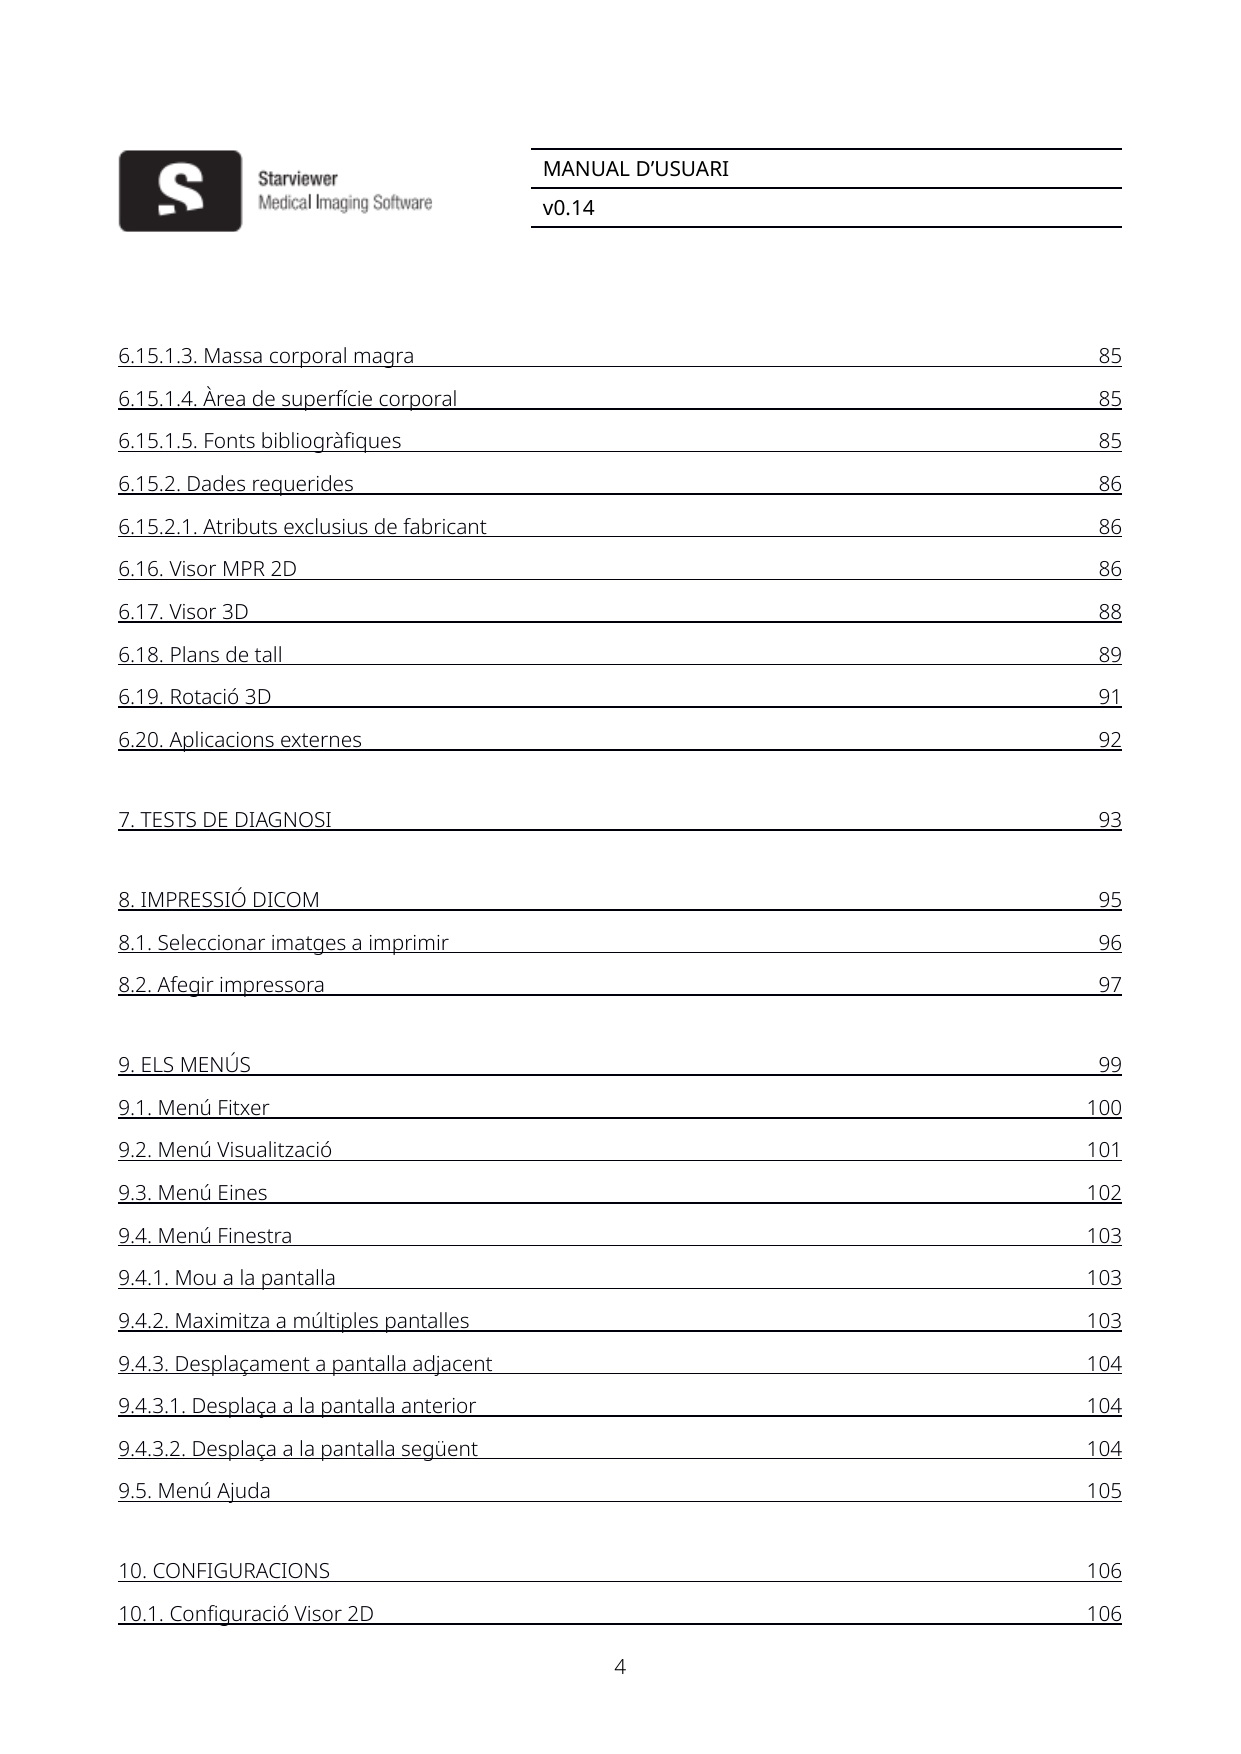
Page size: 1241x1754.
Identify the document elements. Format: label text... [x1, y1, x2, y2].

text 7. Tests de diagnosi 93 [118, 805, 1122, 829]
text 6.15.2.1. Atributs exclusius de fabricant 86 [118, 512, 1122, 536]
text 8.2. Afegir impressora 97 [118, 970, 1122, 994]
text 9.5. Menú Ajuda 105 [118, 1476, 1122, 1501]
text 8. Impressió DICOM 95 [118, 885, 1122, 909]
text 10. Configuracions 106 [118, 1557, 1122, 1581]
text 9. Els menús 99 [118, 1050, 1122, 1074]
text 9.1. Menú Fitxer 100 [118, 1093, 1122, 1117]
text 10.1. Configuració Visor 2D 106 [118, 1599, 1122, 1623]
text 9.4.3. Desplaçament a pantalla adjacent 104 [118, 1349, 1122, 1373]
text 6.15.1.4. Àrea de superfície corporal 85 [118, 384, 1122, 408]
text 6.15.1.3. Massa corporal magra 85 [118, 341, 1122, 366]
text 9.4. Menú Finestra 103 [118, 1221, 1122, 1245]
text 6.15.1.5. Fonts bibliogràfiques 85 [118, 427, 1122, 451]
text 9.4.3.2. Desplaça a la pantalla següent 104 [118, 1434, 1122, 1458]
text 6.18. Plans de tall 89 [118, 640, 1122, 664]
text 6.15.2. Dades requerides 86 [118, 469, 1122, 493]
text 6.20. Aplicacions externes 92 [118, 725, 1122, 749]
text 9.4.3.1. Desplaça a la pantalla anterior 104 [118, 1391, 1122, 1415]
text 9.4.1. Mou a la pantalla 103 [118, 1263, 1122, 1288]
text 9.4.2. Maximitza a múltiples pantalles 103 [118, 1306, 1122, 1330]
text 9.3. Menú Eines 102 [118, 1178, 1122, 1202]
text 9.2. Menú Visualització 101 [118, 1136, 1122, 1160]
text 6.17. Visor 3D 88 [118, 597, 1122, 621]
text 6.16. Visor MPR 2D 86 [118, 554, 1122, 579]
text 6.19. Rotació 3D 91 [118, 682, 1122, 706]
text 8.1. Seleccionar imatges a imprimir 96 [118, 928, 1122, 952]
